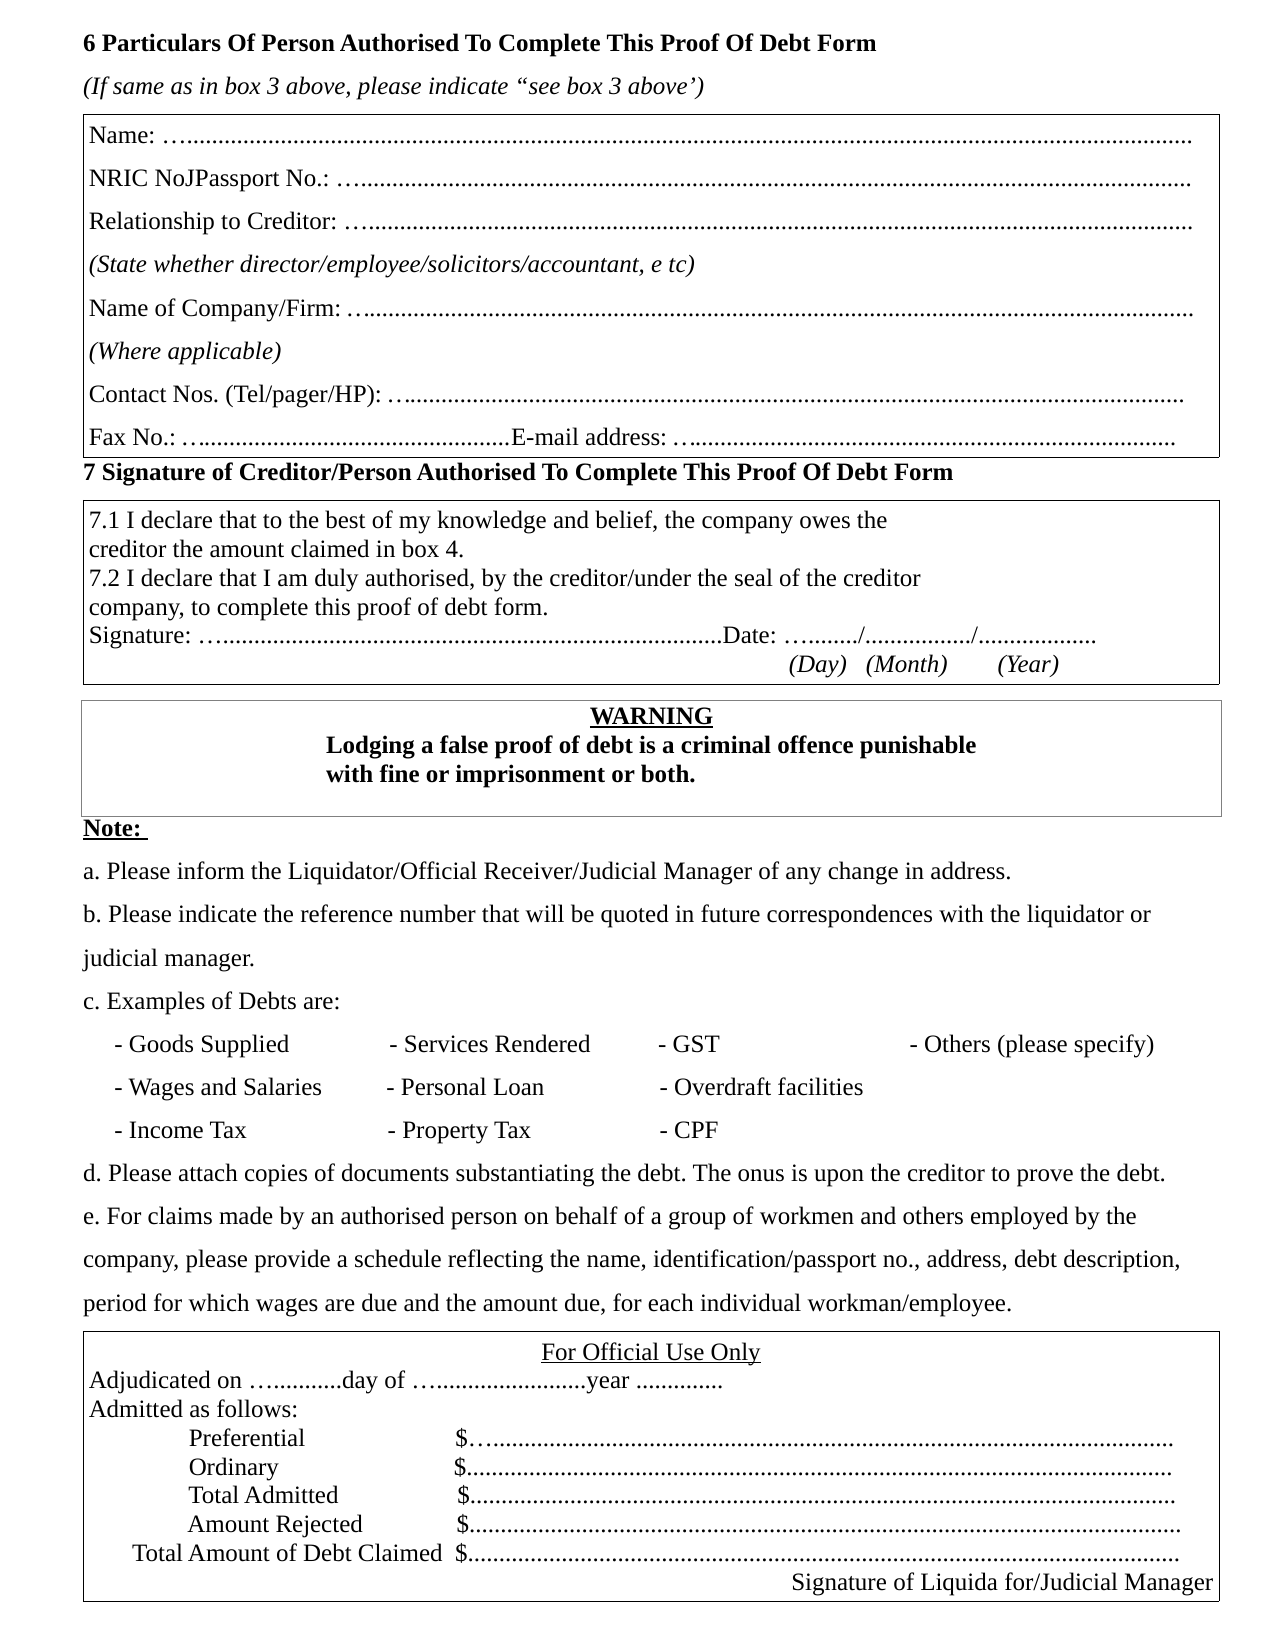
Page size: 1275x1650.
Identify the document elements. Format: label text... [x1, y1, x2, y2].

text Note: [83, 817, 1219, 842]
text (If same as in box 3 above, please indicate “see box 3 above’) [83, 71, 1219, 100]
text d. Please attach copies of documents substantiating the debt. The onus is upon the creditor to prove the debt. [83, 1158, 1219, 1187]
text - Income Tax - Property Tax - CPF [114, 1115, 1219, 1144]
text 7 Signature of Creditor/Person Authorised To Complete This Proof Of Debt Form [83, 458, 1219, 485]
text - Wages and Salaries - Personal Loan - Overdraft facilities [114, 1072, 1219, 1101]
text c. Examples of Debts are: [83, 986, 1219, 1014]
text 6 Particulars Of Person Authorised To Complete This Proof Of Debt Form [83, 28, 1219, 57]
table_header For Official Use Only Adjudicated on …...........day of …........................year .............. Admitted as follows: Preferential $…............................................................................................................. Ordinary $................................................................................................................. Total Admitted $................................................................................................................. Amount Rejected $.................................................................................................................. Total Amount of Debt Claimed $.................................................................................................................. Signature of Liquida for/Judicial Manager [84, 1332, 1219, 1601]
text b. Please indicate the reference number that will be quoted in future correspondences with the liquidator or judicial manager. [83, 899, 1219, 971]
table_header Name: …................................................................................................................................................................. NRIC NoJPassport No.: …..................................................................................................................................... Relationship to Creditor: ….................................................................................................................................... (State whether director/employee/solicitors/accountant, e tc) Name of Company/Firm: ….................................................................................................................................... (Where applicable) Contact Nos. (Tel/pager/HP): …............................................................................................................................ Fax No.: ….................................................E-mail address: …............................................................................. [84, 115, 1219, 457]
text e. For claims made by an authorised person on behalf of a group of workmen and others employed by the company, please provide a schedule reflecting the name, identification/passport no., address, debt description, period for which wages are due and the amount due, for each individual workman/employee. [83, 1201, 1219, 1316]
table_header 7.1 I declare that to the best of my knowledge and belief, the company owes the creditor the amount claimed in box 4. 7.2 I declare that I am duly authorised, by the creditor/under the seal of the creditor company, to complete this proof of debt form. Signature: …................................................................................Date: …......../................./................... (Day) (Month) (Year) [84, 501, 1219, 684]
text a. Please inform the Liquidator/Official Receiver/Judicial Manager of any change in address. [83, 856, 1219, 885]
text - Goods Supplied - Services Rendered - GST - Others (please specify) [114, 1029, 1219, 1058]
